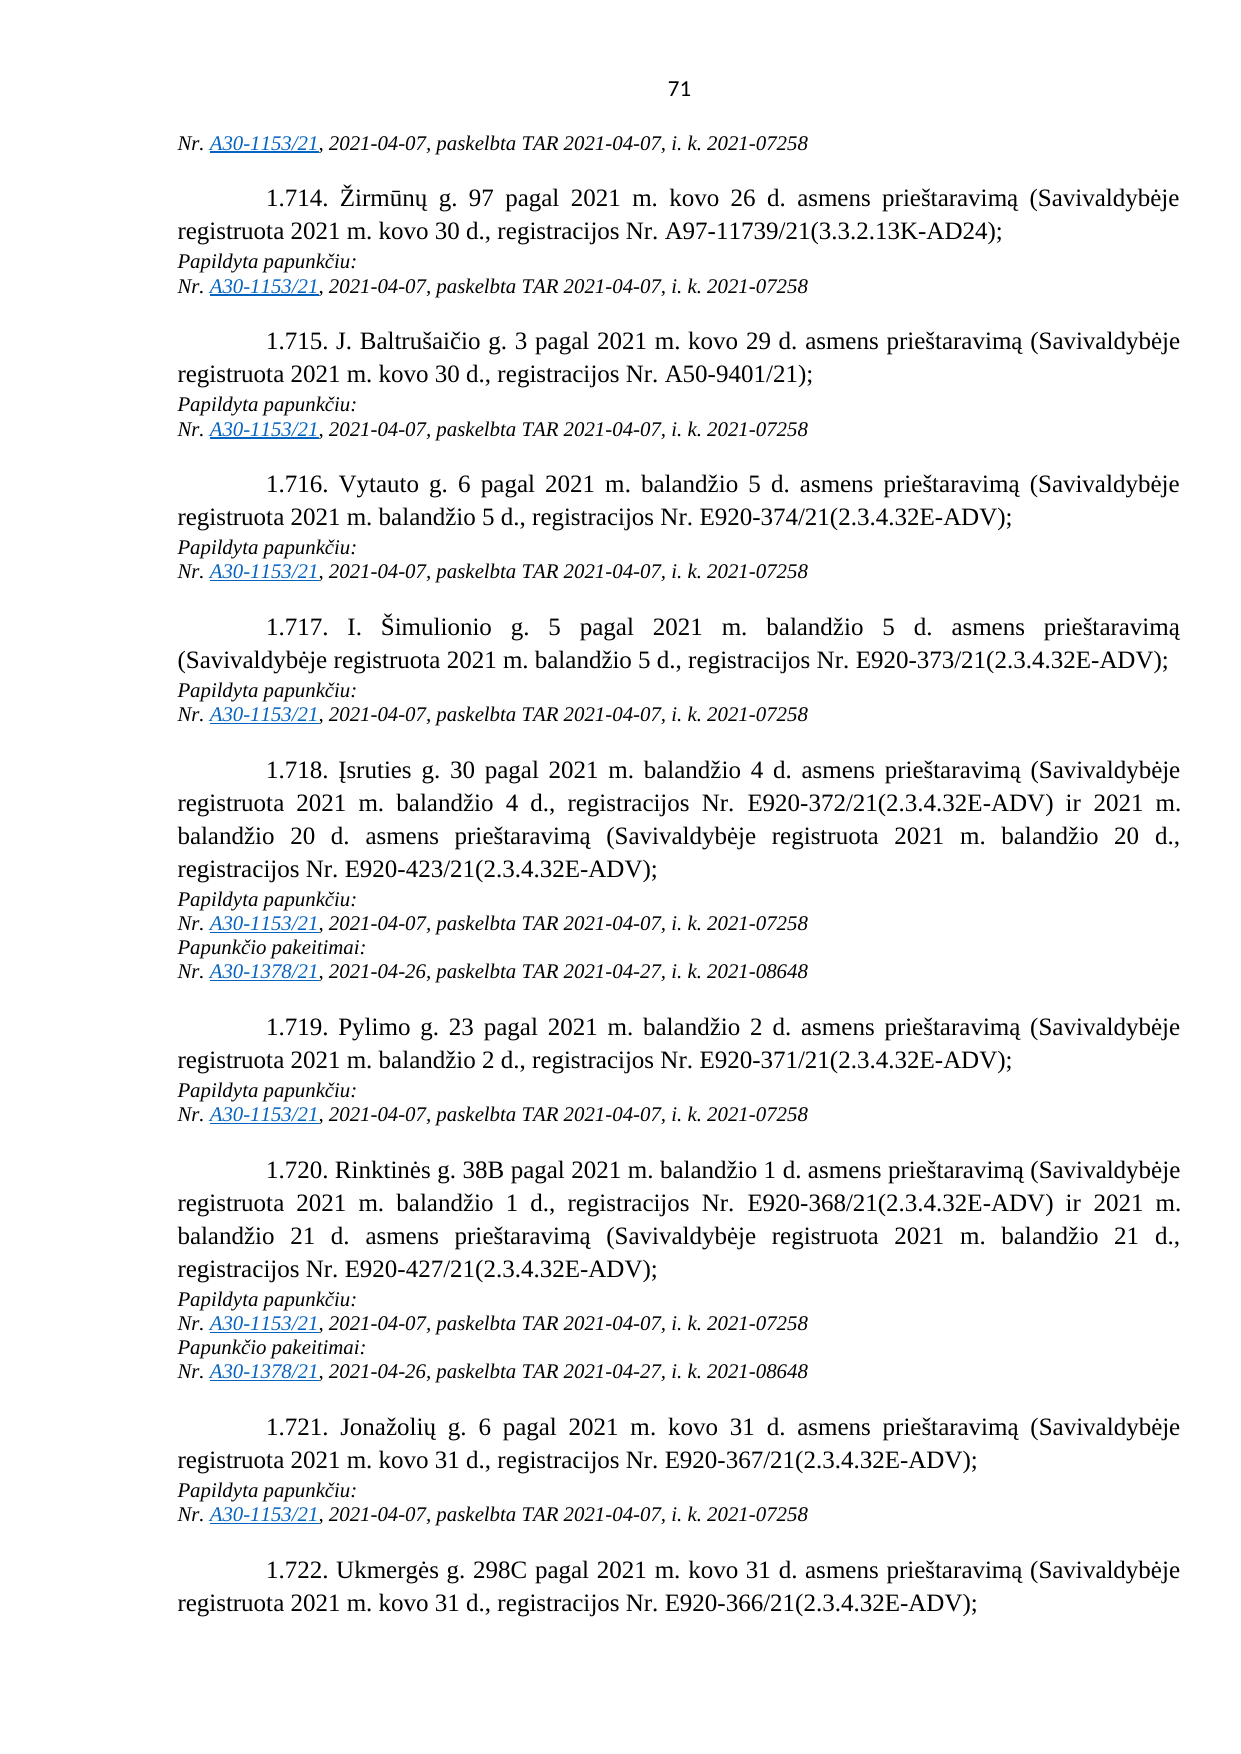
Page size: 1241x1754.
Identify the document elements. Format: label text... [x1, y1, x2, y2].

text Nr. A30-1153/21, 2021-04-07, paskelbta TAR 2021-04-07, i. k. 2021-07258 [177, 416, 1181, 441]
text Papunkčio pakeitimai: [177, 1335, 1181, 1359]
text Nr. A30-1153/21, 2021-04-07, paskelbta TAR 2021-04-07, i. k. 2021-07258 [177, 1311, 1181, 1335]
text 1.716. Vytauto g. 6 pagal 2021 m. balandžio 5 d. asmens prieštaravimą (Savivaldybėje registruota 2021 m. balandžio 5 d., registracijos Nr. E920-374/21(2.3.4.32E-ADV); [177, 469, 1181, 531]
text Nr. A30-1153/21, 2021-04-07, paskelbta TAR 2021-04-07, i. k. 2021-07258 [177, 702, 1181, 726]
text Papildyta papunkčiu: [177, 1287, 1181, 1311]
text 1.720. Rinktinės g. 38B pagal 2021 m. balandžio 1 d. asmens prieštaravimą (Savivaldybėje registruota 2021 m. balandžio 1 d., registracijos Nr. E920-368/21(2.3.4.32E-ADV) ir 2021 m. balandžio 21 d. asmens prieštaravimą (Savivaldybėje registruota 2021 m. balandžio 21 d., registracijos Nr. E920-427/21(2.3.4.32E-ADV); [177, 1155, 1181, 1283]
text 1.714. Žirmūnų g. 97 pagal 2021 m. kovo 26 d. asmens prieštaravimą (Savivaldybėje registruota 2021 m. kovo 30 d., registracijos Nr. A97-11739/21(3.3.2.13K-AD24); [177, 183, 1181, 245]
text 1.715. J. Baltrušaičio g. 3 pagal 2021 m. kovo 29 d. asmens prieštaravimą (Savivaldybėje registruota 2021 m. kovo 30 d., registracijos Nr. A50-9401/21); [177, 326, 1181, 388]
text Nr. A30-1153/21, 2021-04-07, paskelbta TAR 2021-04-07, i. k. 2021-07258 [177, 273, 1181, 298]
text 1.718. Įsruties g. 30 pagal 2021 m. balandžio 4 d. asmens prieštaravimą (Savivaldybėje registruota 2021 m. balandžio 4 d., registracijos Nr. E920-372/21(2.3.4.32E-ADV) ir 2021 m. balandžio 20 d. asmens prieštaravimą (Savivaldybėje registruota 2021 m. balandžio 20 d., registracijos Nr. E920-423/21(2.3.4.32E-ADV); [177, 755, 1181, 883]
text Papunkčio pakeitimai: [177, 935, 1181, 959]
text Papildyta papunkčiu: [177, 1078, 1181, 1102]
text Papildyta papunkčiu: [177, 887, 1181, 911]
text Papildyta papunkčiu: [177, 249, 1181, 273]
text 1.717. I. Šimulionio g. 5 pagal 2021 m. balandžio 5 d. asmens prieštaravimą (Savivaldybėje registruota 2021 m. balandžio 5 d., registracijos Nr. E920-373/21(2.3.4.32E-ADV); [177, 612, 1181, 674]
text 1.719. Pylimo g. 23 pagal 2021 m. balandžio 2 d. asmens prieštaravimą (Savivaldybėje registruota 2021 m. balandžio 2 d., registracijos Nr. E920-371/21(2.3.4.32E-ADV); [177, 1012, 1181, 1074]
text Papildyta papunkčiu: [177, 678, 1181, 702]
text Nr. A30-1153/21, 2021-04-07, paskelbta TAR 2021-04-07, i. k. 2021-07258 [177, 1502, 1181, 1526]
text Nr. A30-1153/21, 2021-04-07, paskelbta TAR 2021-04-07, i. k. 2021-07258 [177, 559, 1181, 583]
text Nr. A30-1153/21, 2021-04-07, paskelbta TAR 2021-04-07, i. k. 2021-07258 [177, 911, 1181, 935]
text Papildyta papunkčiu: [177, 535, 1181, 559]
text 1.721. Jonažolių g. 6 pagal 2021 m. kovo 31 d. asmens prieštaravimą (Savivaldybėje registruota 2021 m. kovo 31 d., registracijos Nr. E920-367/21(2.3.4.32E-ADV); [177, 1412, 1181, 1474]
text Nr. A30-1378/21, 2021-04-26, paskelbta TAR 2021-04-27, i. k. 2021-08648 [177, 1359, 1181, 1383]
text Papildyta papunkčiu: [177, 392, 1181, 416]
text Nr. A30-1153/21, 2021-04-07, paskelbta TAR 2021-04-07, i. k. 2021-07258 [177, 131, 1181, 155]
text 1.722. Ukmergės g. 298C pagal 2021 m. kovo 31 d. asmens prieštaravimą (Savivaldybėje registruota 2021 m. kovo 31 d., registracijos Nr. E920-366/21(2.3.4.32E-ADV); [177, 1555, 1181, 1617]
text Papildyta papunkčiu: [177, 1478, 1181, 1502]
text Nr. A30-1153/21, 2021-04-07, paskelbta TAR 2021-04-07, i. k. 2021-07258 [177, 1102, 1181, 1126]
text Nr. A30-1378/21, 2021-04-26, paskelbta TAR 2021-04-27, i. k. 2021-08648 [177, 959, 1181, 983]
